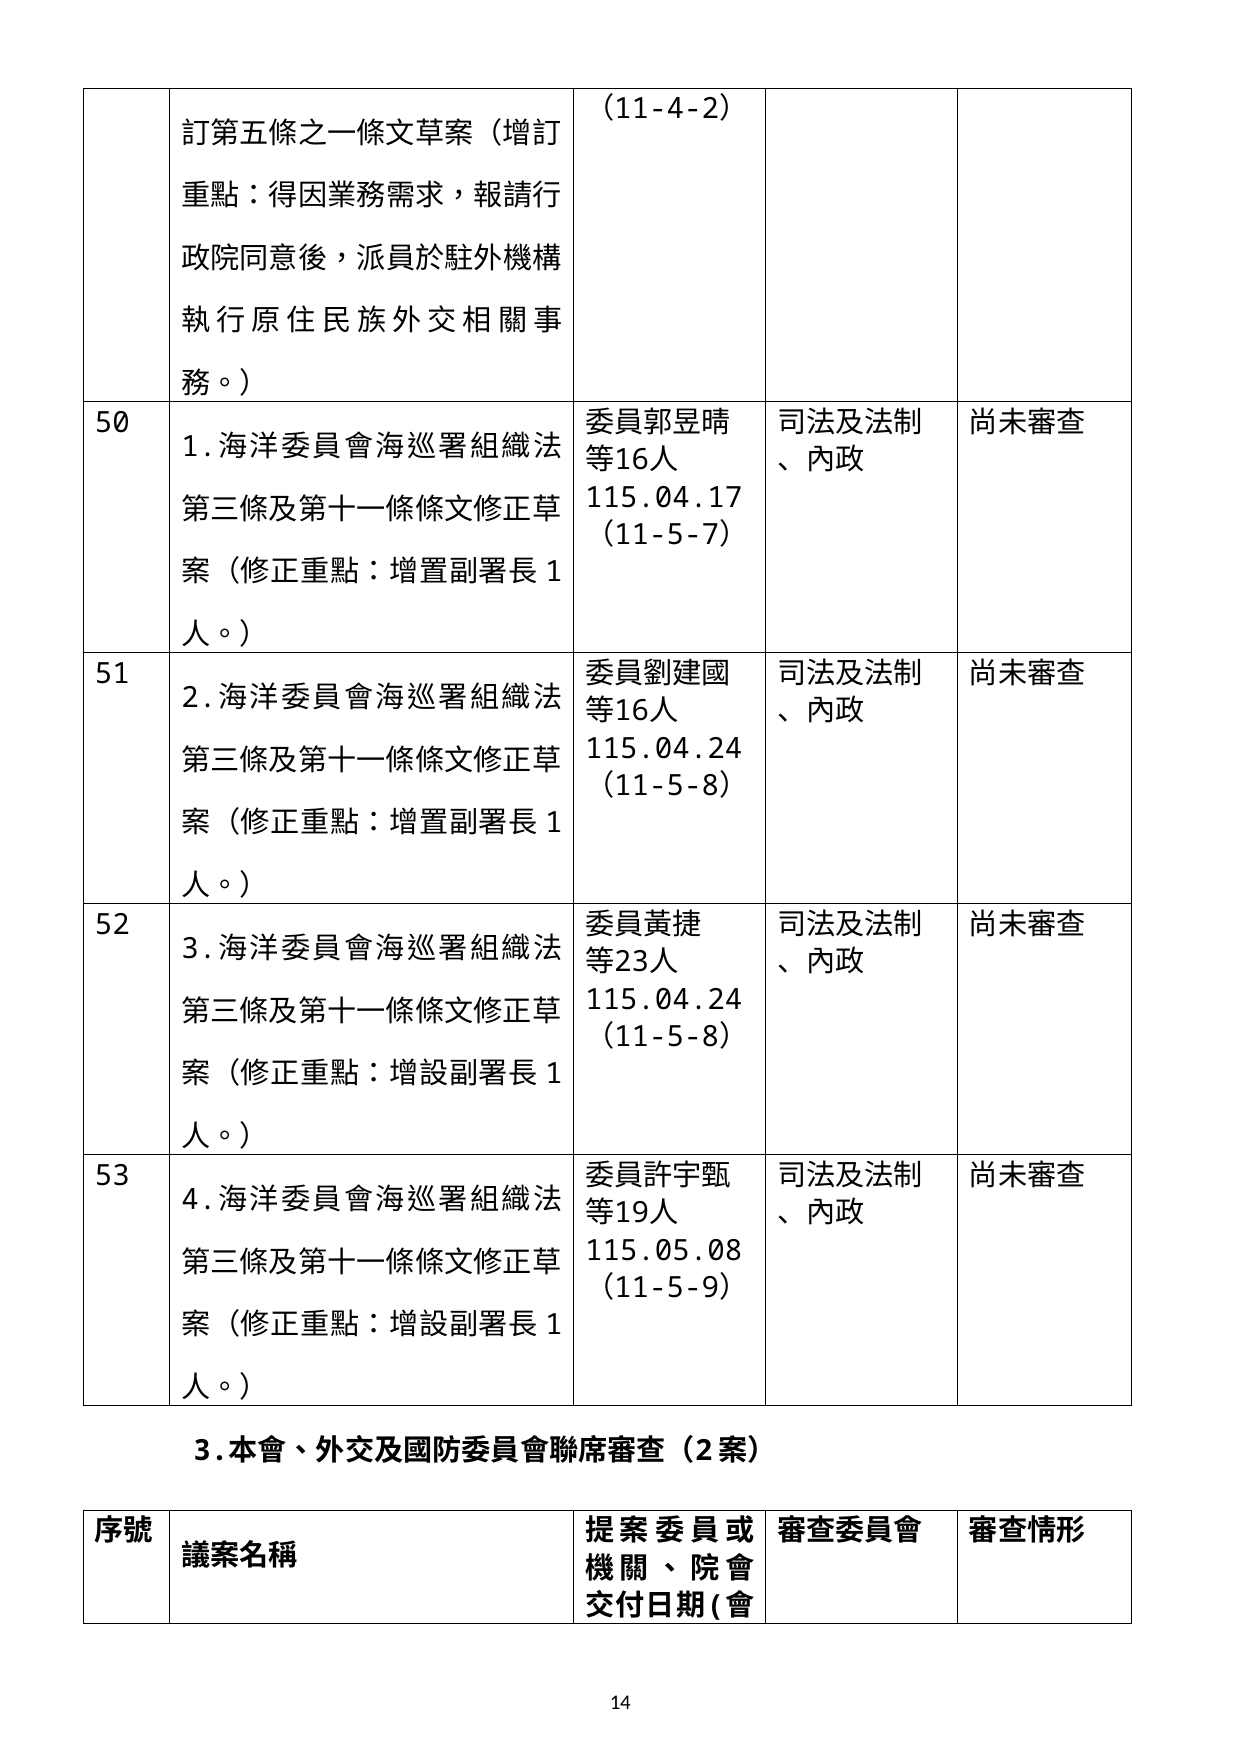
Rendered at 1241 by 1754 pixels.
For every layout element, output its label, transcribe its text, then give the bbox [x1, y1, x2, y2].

table_cell 尚未審查 [958, 402, 1131, 652]
table_cell 司法及法制、內政 [766, 653, 957, 903]
table_cell 50 [84, 402, 169, 652]
table_header 提案委員或機關、院會交付日期(會 [574, 1511, 765, 1623]
table_cell 委員劉建國 等16人 115.04.24 （11-5-8） [574, 653, 765, 903]
table_cell 2.海洋委員會海巡署組織法第三條及第十一條條文修正草案（修正重點：增置副署長1人。） [170, 653, 573, 903]
table_cell 53 [84, 1155, 169, 1405]
subtitle 3.本會、外交及國防委員會聯席審查（2案） [193, 1426, 1165, 1469]
table_cell 司法及法制、內政 [766, 1155, 957, 1405]
table_cell [84, 89, 169, 401]
table_cell [958, 89, 1131, 401]
table_header 議案名稱 [170, 1511, 573, 1623]
table_cell 51 [84, 653, 169, 903]
table_cell 訂第五條之一條文草案（增訂重點：得因業務需求，報請行政院同意後，派員於駐外機構執行原住民族外交相關事務。） [170, 89, 573, 401]
table_cell 尚未審查 [958, 653, 1131, 903]
table_cell （11-4-2） [574, 89, 765, 401]
table_header 審查情形 [958, 1511, 1131, 1623]
table_cell [766, 89, 957, 401]
table_cell 委員許宇甄 等19人 115.05.08 （11-5-9） [574, 1155, 765, 1405]
table_cell 司法及法制、內政 [766, 402, 957, 652]
table_cell 52 [84, 904, 169, 1154]
table_cell 委員黃捷 等23人 115.04.24 （11-5-8） [574, 904, 765, 1154]
table_cell 尚未審查 [958, 904, 1131, 1154]
table_header 審查委員會 [766, 1511, 957, 1623]
table_cell 尚未審查 [958, 1155, 1131, 1405]
table_header 序號 [84, 1511, 169, 1623]
table_cell 委員郭昱晴 等16人 115.04.17 （11-5-7） [574, 402, 765, 652]
table_cell 1.海洋委員會海巡署組織法第三條及第十一條條文修正草案（修正重點：增置副署長1人。） [170, 402, 573, 652]
table_cell 3.海洋委員會海巡署組織法第三條及第十一條條文修正草案（修正重點：增設副署長1人。） [170, 904, 573, 1154]
table_cell 4.海洋委員會海巡署組織法第三條及第十一條條文修正草案（修正重點：增設副署長1人。） [170, 1155, 573, 1405]
table_cell 司法及法制、內政 [766, 904, 957, 1154]
